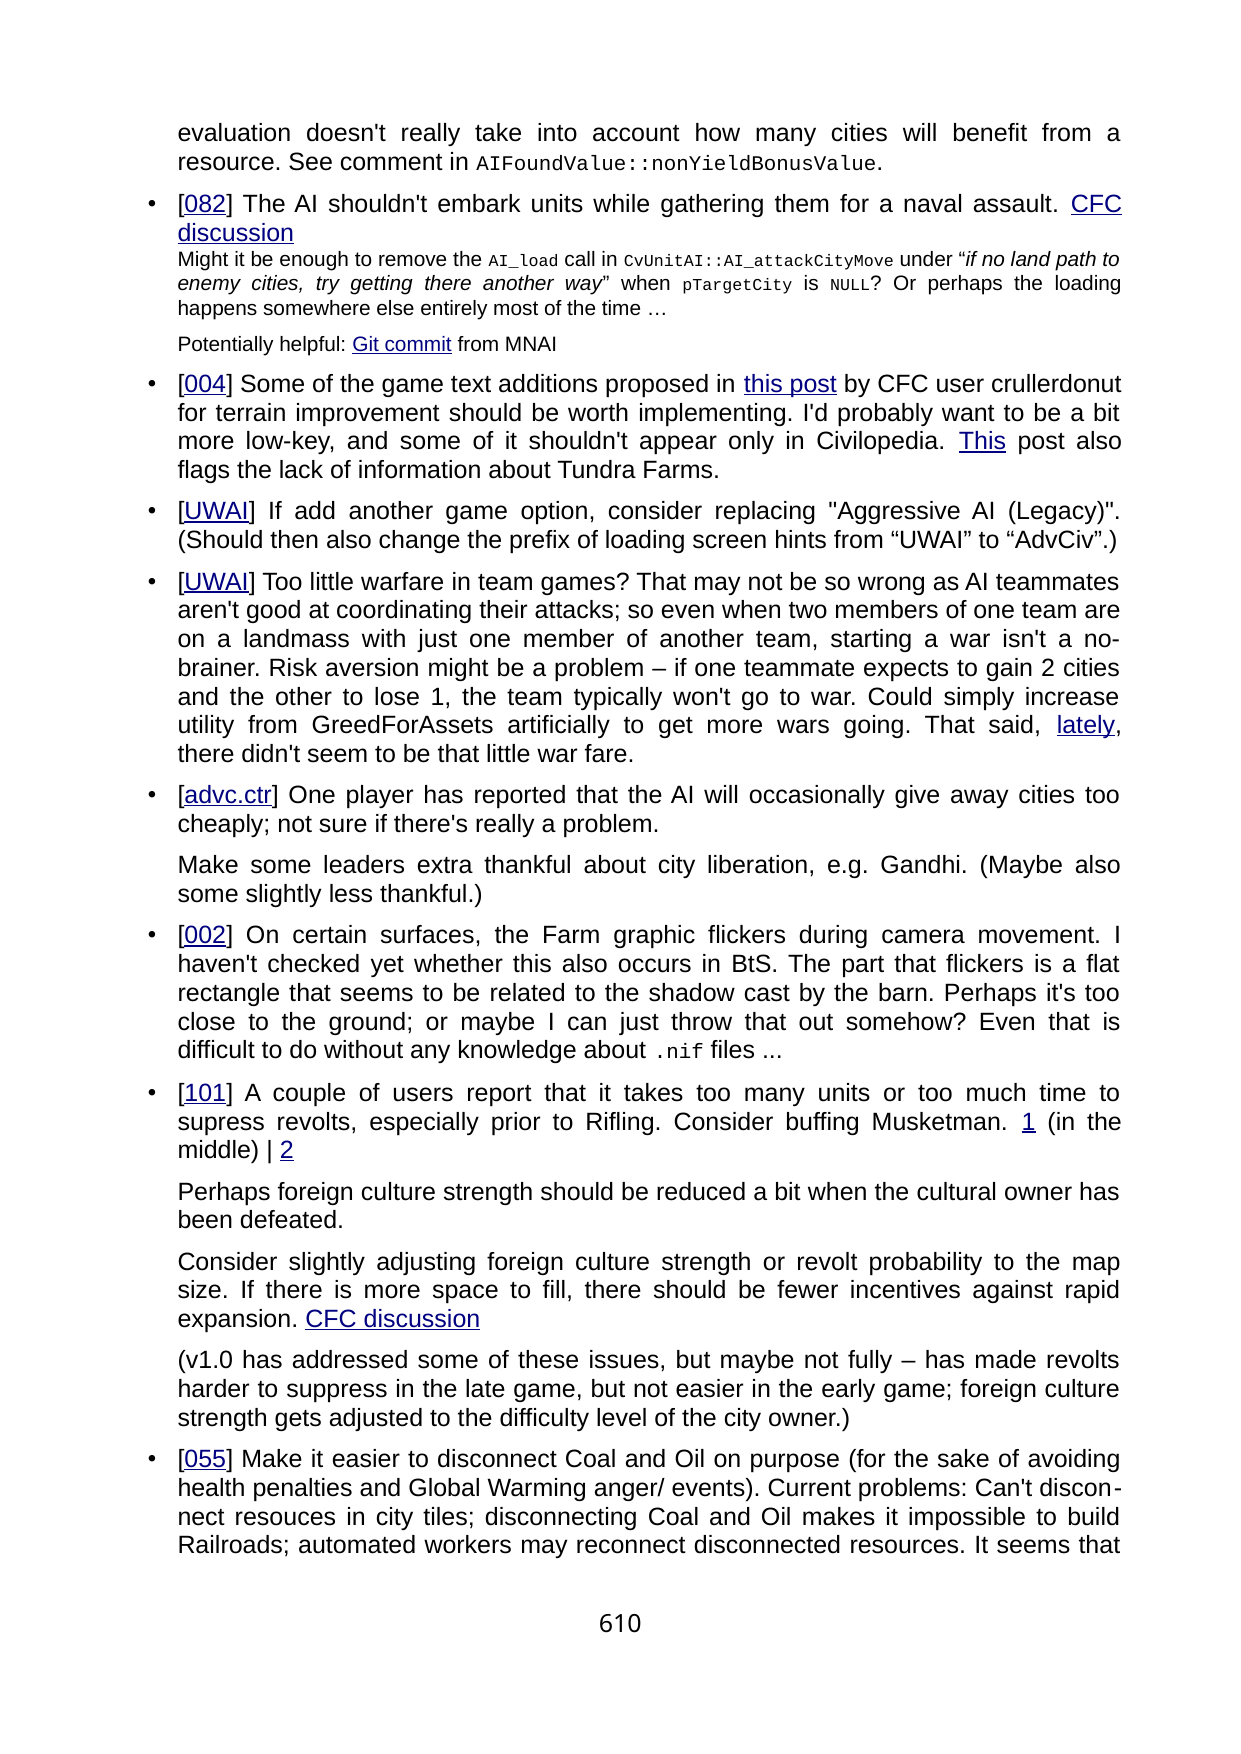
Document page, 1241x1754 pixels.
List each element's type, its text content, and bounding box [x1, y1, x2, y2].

list [002] On certain surfaces, the Farm graphic flickers during camera movement. I haven't checked yet whether this also occurs in BtS. The part that flickers is a flat rectangle that seems to be related to the shadow cast by the barn. Perhaps it's too close to the ground; or maybe I can just throw that out somehow? Even that is difficult to do without any knowledge about .nif files ... [148, 920, 1122, 1065]
list evaluation doesn't really take into account how many cities will benefit from a resource. See comment in AIFoundValue::nonYieldBonusValue. [148, 118, 1122, 177]
list Perhaps foreign culture strength should be reduced a bit when the cultural owner has been defeated. [148, 1177, 1122, 1234]
list [advc.ctr] One player has reported that the AI will occasionally give away cities too cheaply; not sure if there's really a problem. [148, 780, 1122, 838]
list [082] The AI shouldn't embark units while gathering them for a naval assault. CFC discussion Might it be enough to remove the AI_load call in CvUnitAI::AI_attackCityMove under “if no land path to enemy cities, try getting there another way” when pTargetCity is NULL? Or perhaps the loading happens somewhere else entirely most of the time … [148, 189, 1122, 320]
list [UWAI] If add another game option, consider replacing "Aggressive AI (Legacy)". (Should then also change the prefix of loading screen hints from “UWAI” to “AdvCiv”.) [148, 496, 1122, 554]
list Potentially helpful: Git commit from MNAI [148, 332, 1122, 356]
list Consider slightly adjusting foreign culture strength or revolt probability to the map size. If there is more space to fill, there should be fewer incentives against rapid expansion. CFC discussion [148, 1247, 1122, 1333]
list [101] A couple of users report that it takes too many units or too much time to supress revolts, especially prior to Rifling. Consider buffing Musketman. 1 (in the middle) | 2 [148, 1078, 1122, 1164]
list [055] Make it easier to disconnect Coal and Oil on purpose (for the sake of avoiding health penalties and Global Warming anger/ events). Current problems: Can't discon­nect resouces in city tiles; disconnecting Coal and Oil makes it impossible to build Railroads; automated workers may reconnect disconnected resources. It seems that [148, 1444, 1122, 1559]
list (v1.0 has addressed some of these issues, but maybe not fully – has made revolts harder to suppress in the late game, but not easier in the early game; foreign culture strength gets adjusted to the difficulty level of the city owner.) [148, 1345, 1122, 1432]
list [004] Some of the game text additions proposed in this post by CFC user crullerdonut for terrain improvement should be worth implementing. I'd probably want to be a bit more low-key, and some of it shouldn't appear only in Civilopedia. This post also flags the lack of information about Tundra Farms. [148, 369, 1122, 484]
list [UWAI] Too little warfare in team games? That may not be so wrong as AI teammates aren't good at coordinating their attacks; so even when two members of one team are on a landmass with just one member of another team, starting a war isn't a no-brainer. Risk aversion might be a problem – if one teammate expects to gain 2 cities and the other to lose 1, the team typically won't go to war. Could simply increase utility from GreedForAssets artificially to get more wars going. That said, lately, there didn't seem to be that little war fare. [148, 566, 1122, 768]
list Make some leaders extra thankful about city liberation, e.g. Gandhi. (Maybe also some slightly less thankful.) [148, 850, 1122, 908]
